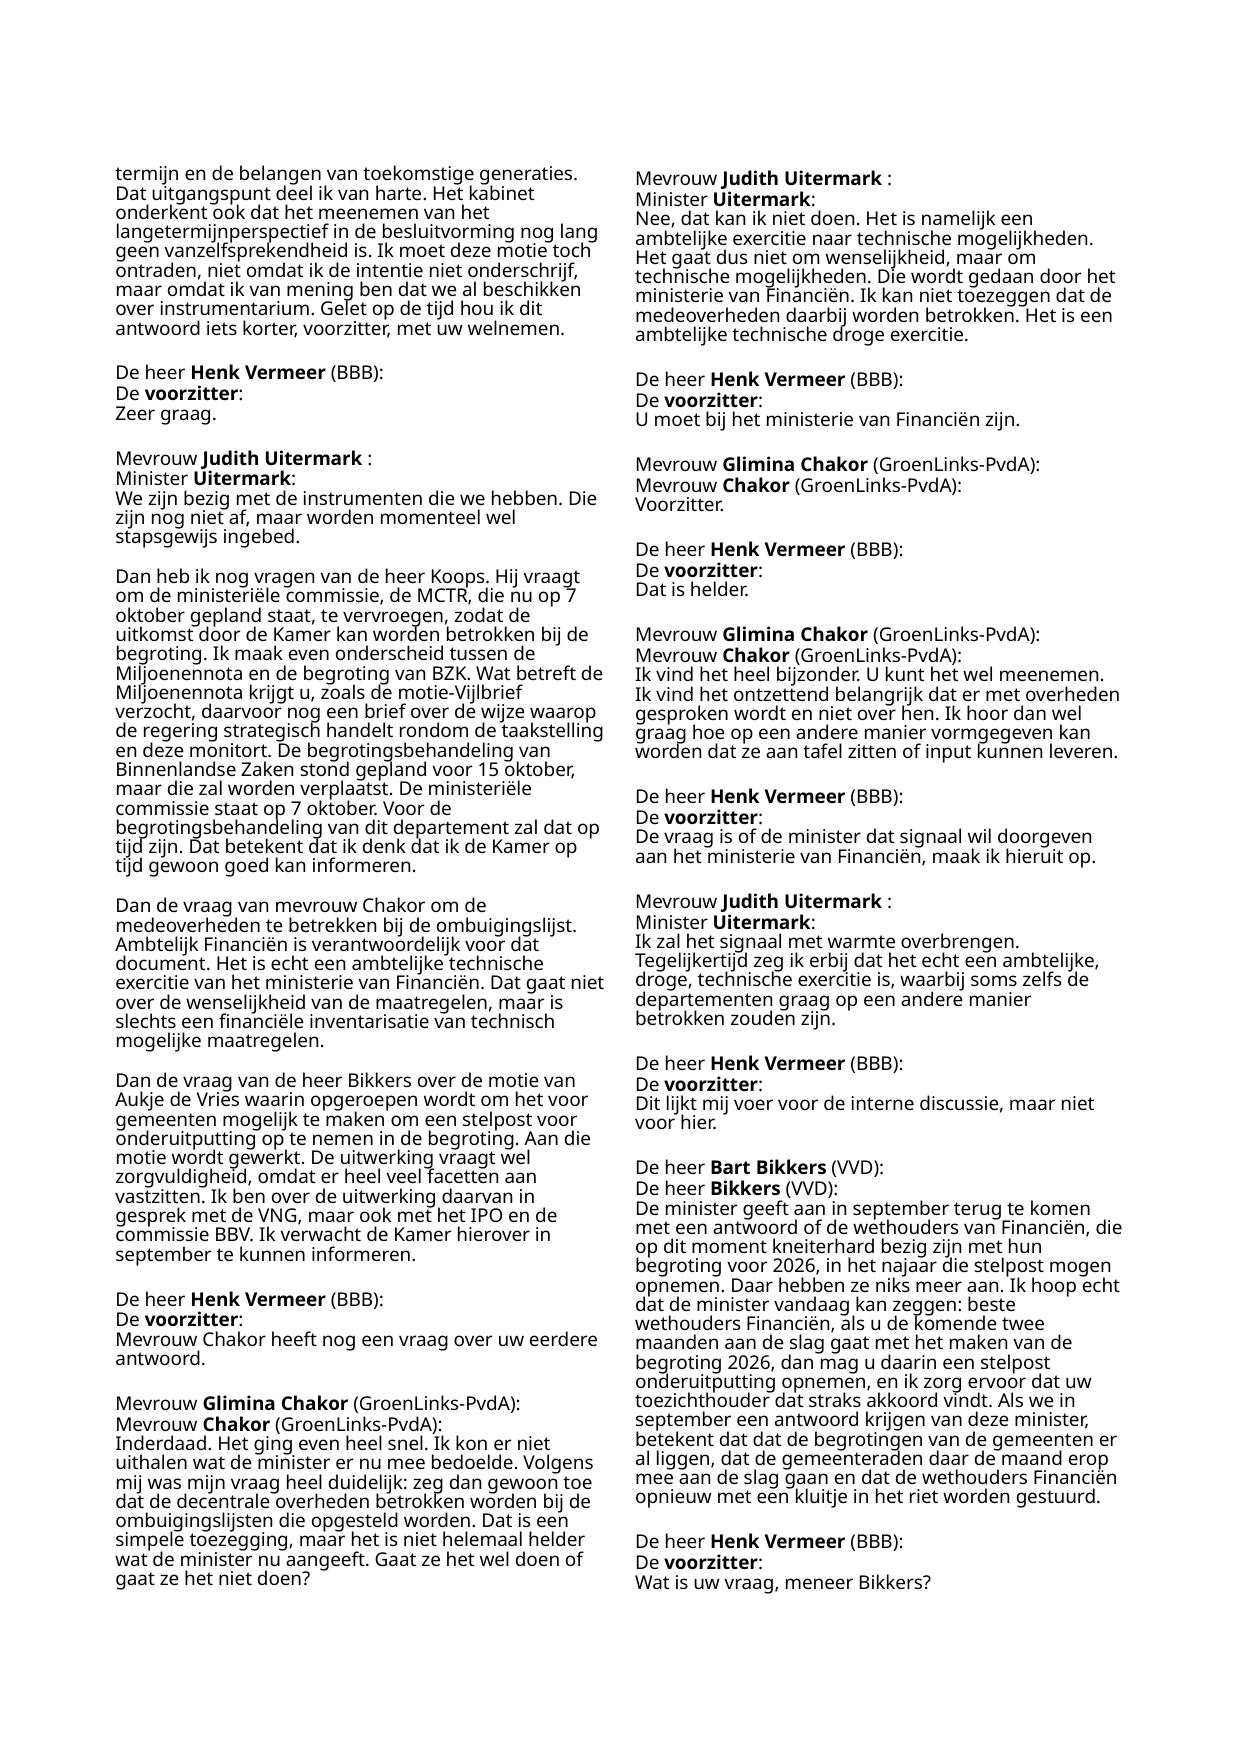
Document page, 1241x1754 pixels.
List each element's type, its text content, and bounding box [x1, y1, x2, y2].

text Ik zal het signaal met warmte overbrengen. Tegelijkertijd zeg ik erbij dat het echt een ambtelijke, droge, technische exercitie is, waarbij soms zelfs de departementen graag op een andere manier betrokken zouden zijn. [635, 933, 1125, 1029]
text Dan de vraag van mevrouw Chakor om de medeoverheden te betrekken bij de ombuigingslijst. Ambtelijk Financiën is verantwoordelijk voor dat document. Het is echt een ambtelijke technische exercitie van het ministerie van Financiën. Dat gaat niet over de wenselijkheid van de maatregelen, maar is slechts een financiële inventarisatie van technisch mogelijke maatregelen. [115, 897, 605, 1051]
text De voorzitter: [635, 1076, 1125, 1095]
text Voorzitter. [635, 496, 1125, 515]
text Dan de vraag van de heer Bikkers over de motie van Aukje de Vries waarin opgeroepen wordt om het voor gemeenten mogelijk te maken om een stelpost voor onderuitputting op te nemen in de begroting. Aan die motie wordt gewerkt. De uitwerking vraagt wel zorgvuldigheid, omdat er heel veel facetten aan vastzitten. Ik ben over de uitwerking daarvan in gesprek met de VNG, maar ook met het IPO en de commissie BBV. Ik verwacht de Kamer hierover in september te kunnen informeren. [115, 1072, 605, 1265]
text De heer Henk Vermeer (BBB): [635, 1050, 1125, 1076]
text Mevrouw Glimina Chakor (GroenLinks-PvdA): [635, 451, 1125, 477]
text U moet bij het ministerie van Financiën zijn. [635, 411, 1125, 430]
text De heer Henk Vermeer (BBB): [115, 1286, 605, 1311]
text Mevrouw Chakor (GroenLinks-PvdA): [635, 647, 1125, 666]
text De heer Henk Vermeer (BBB): [635, 366, 1125, 392]
text Minister Uitermark: [635, 914, 1125, 933]
text Wat is uw vraag, meneer Bikkers? [635, 1574, 1125, 1593]
text De voorzitter: [635, 392, 1125, 411]
text De voorzitter: [635, 809, 1125, 828]
text Mevrouw Chakor (GroenLinks-PvdA): [635, 477, 1125, 496]
text Mevrouw Judith Uitermark : [635, 888, 1125, 914]
text termijn en de belangen van toekomstige generaties. Dat uitgangspunt deel ik van harte. Het kabinet onderkent ook dat het meenemen van het langetermijnperspectief in de besluitvorming nog lang geen vanzelfsprekendheid is. Ik moet deze motie toch ontraden, niet omdat ik de intentie niet onderschrijf, maar omdat ik van mening ben dat we al beschikken over instrumentarium. Gelet op de tijd hou ik dit antwoord iets korter, voorzitter, met uw welnemen. [115, 165, 605, 339]
text Zeer graag. [115, 404, 605, 424]
text Dan heb ik nog vragen van de heer Koops. Hij vraagt om de ministeriële commissie, de MCTR, die nu op 7 oktober gepland staat, te vervroegen, zodat de uitkomst door de Kamer kan worden betrokken bij de begroting. Ik maak even onderscheid tussen de Miljoenennota en de begroting van BZK. Wat betreft de Miljoenennota krijgt u, zoals de motie-Vijlbrief verzocht, daarvoor nog een brief over de wijze waarop de regering strategisch handelt rondom de taakstelling en deze monitort. De begrotingsbehandeling van Binnenlandse Zaken stond gepland voor 15 oktober, maar die zal worden verplaatst. De ministeriële commissie staat op 7 oktober. Voor de begrotingsbehandeling van dit departement zal dat op tijd zijn. Dat betekent dat ik denk dat ik de Kamer op tijd gewoon goed kan informeren. [115, 568, 605, 877]
text Dat is helder. [635, 581, 1125, 601]
text Mevrouw Chakor (GroenLinks-PvdA): [115, 1416, 605, 1435]
text Mevrouw Glimina Chakor (GroenLinks-PvdA): [115, 1390, 605, 1416]
text De heer Bikkers (VVD): [635, 1180, 1125, 1199]
text Mevrouw Judith Uitermark : [115, 445, 605, 470]
text De heer Bart Bikkers (VVD): [635, 1154, 1125, 1180]
text De heer Henk Vermeer (BBB): [635, 783, 1125, 809]
text De heer Henk Vermeer (BBB): [635, 536, 1125, 562]
text Ik vind het heel bijzonder. U kunt het wel meenemen. Ik vind het ontzettend belangrijk dat er met overheden gesproken wordt en niet over hen. Ik hoor dan wel graag hoe op een andere manier vormgegeven kan worden dat ze aan tafel zitten of input kunnen leveren. [635, 666, 1125, 763]
text Mevrouw Judith Uitermark : [635, 165, 1125, 191]
text Nee, dat kan ik niet doen. Het is namelijk een ambtelijke exercitie naar technische mogelijkheden. Het gaat dus niet om wenselijkheid, maar om technische mogelijkheden. Die wordt gedaan door het ministerie van Financiën. Ik kan niet toezeggen dat de medeoverheden daarbij worden betrokken. Het is een ambtelijke technische droge exercitie. [635, 210, 1125, 345]
text De vraag is of de minister dat signaal wil doorgeven aan het ministerie van Financiën, maak ik hieruit op. [635, 828, 1125, 867]
text De heer Henk Vermeer (BBB): [635, 1529, 1125, 1554]
text De voorzitter: [115, 1311, 605, 1331]
text De voorzitter: [635, 1554, 1125, 1574]
text De voorzitter: [635, 562, 1125, 581]
text Dit lijkt mij voer voor de interne discussie, maar niet voor hier. [635, 1095, 1125, 1134]
text Mevrouw Chakor heeft nog een vraag over uw eerdere antwoord. [115, 1331, 605, 1369]
text De heer Henk Vermeer (BBB): [115, 359, 605, 385]
text Minister Uitermark: [635, 191, 1125, 210]
text We zijn bezig met de instrumenten die we hebben. Die zijn nog niet af, maar worden momenteel wel stapsgewijs ingebed. [115, 490, 605, 547]
text Mevrouw Glimina Chakor (GroenLinks-PvdA): [635, 621, 1125, 647]
text De voorzitter: [115, 385, 605, 404]
text De minister geeft aan in september terug te komen met een antwoord of de wethouders van Financiën, die op dit moment kneiterhard bezig zijn met hun begroting voor 2026, in het najaar die stelpost mogen opnemen. Daar hebben ze niks meer aan. Ik hoop echt dat de minister vandaag kan zeggen: beste wethouders Financiën, als u de komende twee maanden aan de slag gaat met het maken van de begroting 2026, dan mag u daarin een stelpost onderuitputting opnemen, en ik zorg ervoor dat uw toezichthouder dat straks akkoord vindt. Als we in september een antwoord krijgen van deze minister, betekent dat dat de begrotingen van de gemeenten er al liggen, dat de gemeenteraden daar de maand erop mee aan de slag gaan en dat de wethouders Financiën opnieuw met een kluitje in het riet worden gestuurd. [635, 1199, 1125, 1508]
text Inderdaad. Het ging even heel snel. Ik kon er niet uithalen wat de minister er nu mee bedoelde. Volgens mij was mijn vraag heel duidelijk: zeg dan gewoon toe dat de decentrale overheden betrokken worden bij de ombuigingslijsten die opgesteld worden. Dat is een simpele toezegging, maar het is niet helemaal helder wat de minister nu aangeeft. Gaat ze het wel doen of gaat ze het niet doen? [115, 1435, 605, 1589]
text Minister Uitermark: [115, 470, 605, 490]
